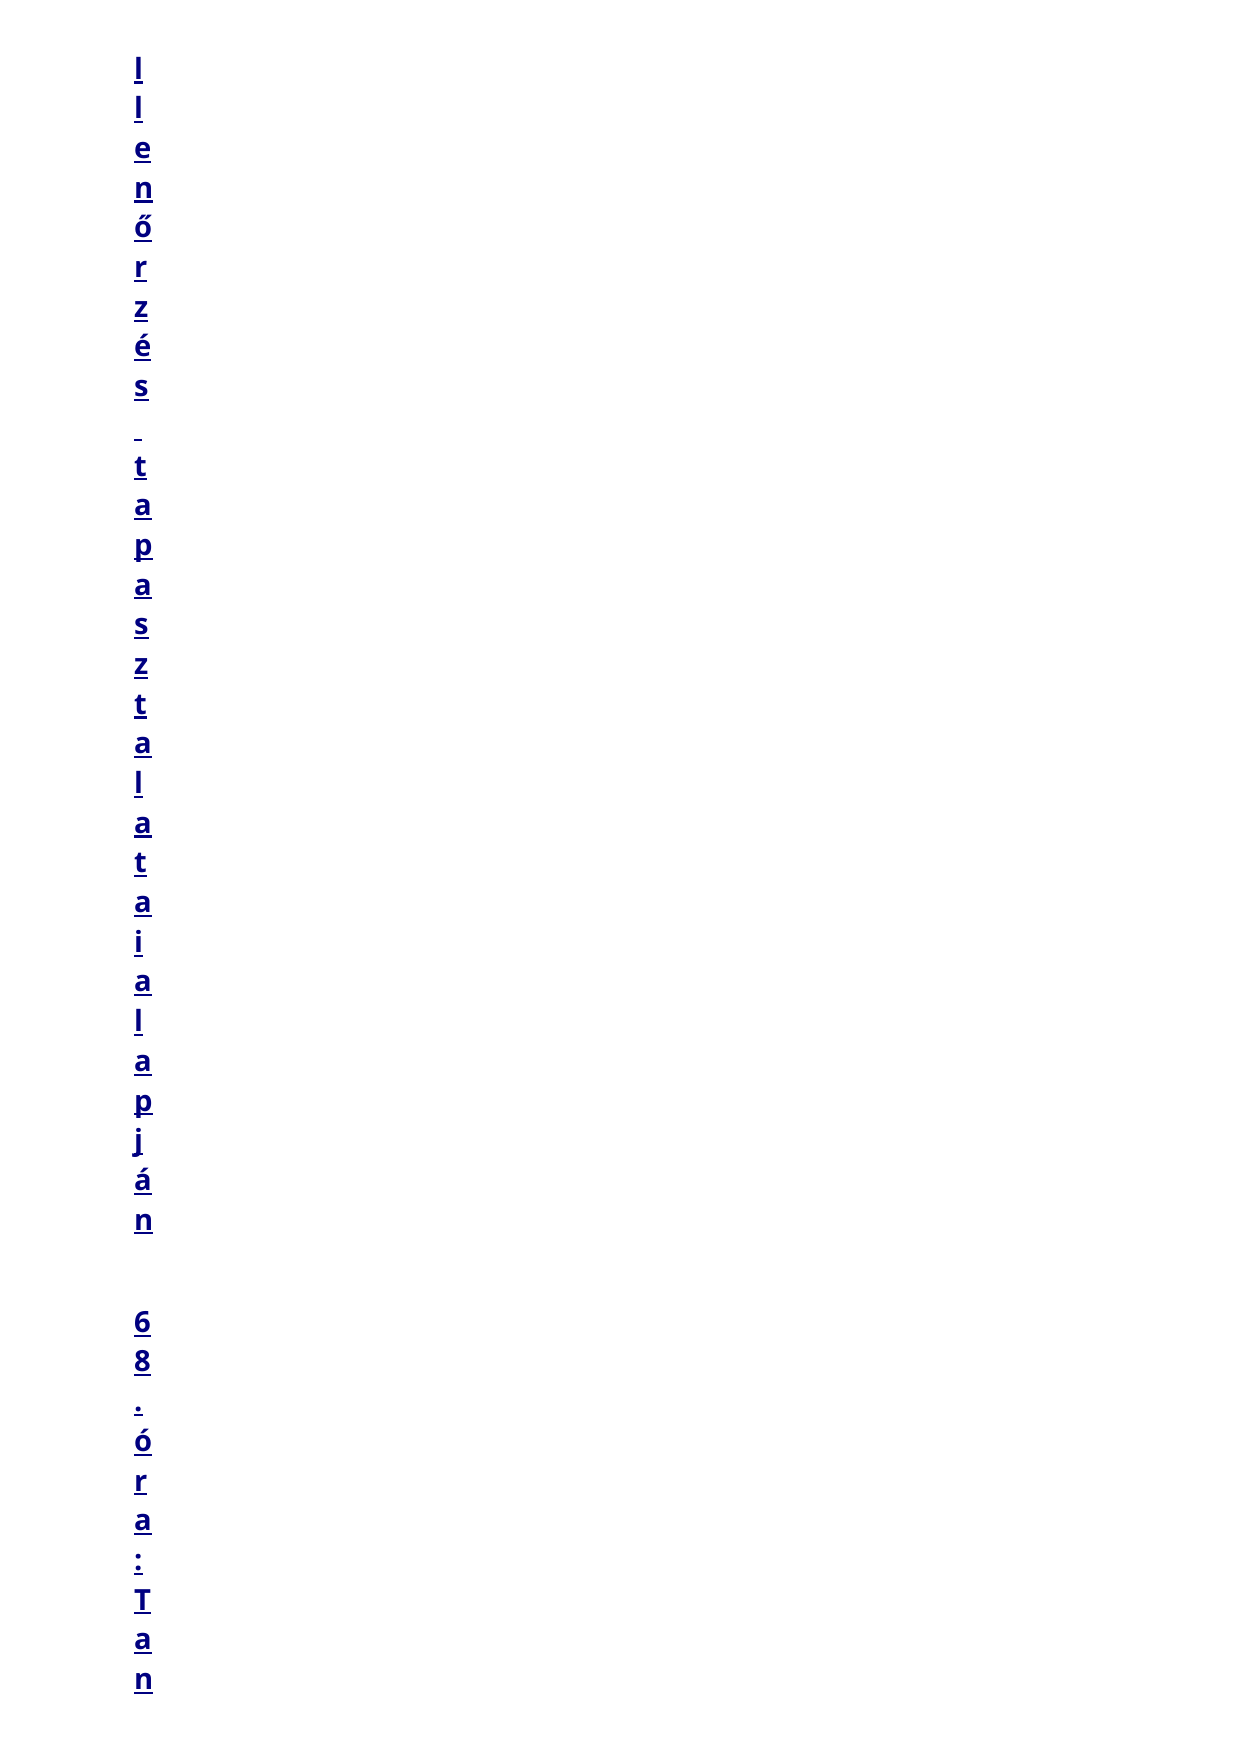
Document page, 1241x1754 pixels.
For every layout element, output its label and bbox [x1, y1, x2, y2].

table_header [118, 45, 131, 1701]
